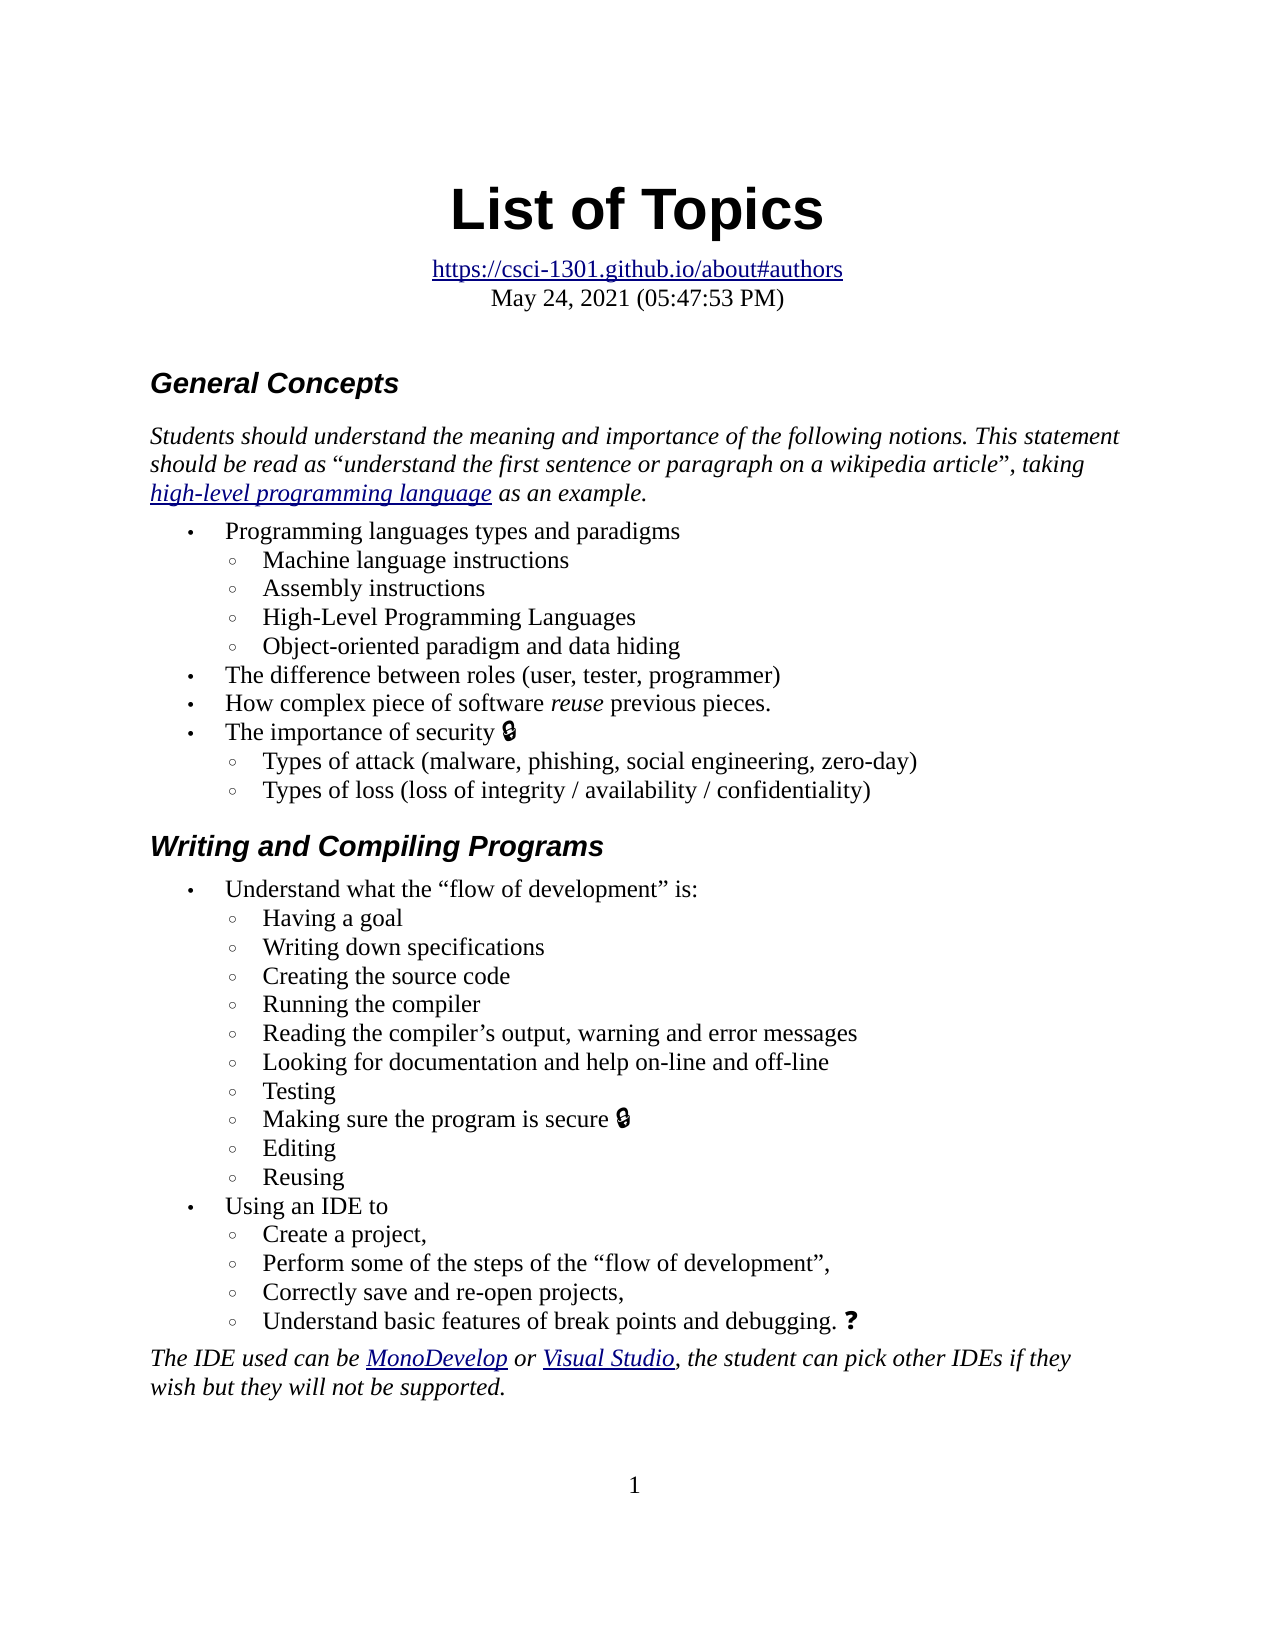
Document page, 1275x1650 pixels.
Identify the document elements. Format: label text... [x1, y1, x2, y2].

list Writing down specifications [225, 932, 1125, 961]
subtitle Writing and Compiling Programs [150, 828, 1125, 862]
list Create a project, [225, 1219, 1125, 1248]
text https://csci-1301.github.io/about#authors [150, 254, 1125, 283]
list Running the compiler [225, 989, 1125, 1018]
list Looking for documentation and help on-line and off-line [225, 1047, 1125, 1076]
text Students should understand the meaning and importance of the following notions. This statement should be read as “understand the first sentence or paragraph on a wikipedia article”, taking high-level programming language as an example. [150, 421, 1125, 507]
list Having a goal [225, 903, 1125, 932]
list Machine language instructions [225, 545, 1125, 573]
list Assembly instructions [225, 573, 1125, 602]
list Editing [225, 1133, 1125, 1162]
list Types of attack (malware, phishing, social engineering, zero-day) [225, 746, 1125, 775]
list High-Level Programming Languages [225, 602, 1125, 631]
list Using an IDE to [187, 1191, 1125, 1219]
title List of Topics [150, 175, 1125, 242]
list Understand what the “flow of development” is: [187, 874, 1125, 903]
list How complex piece of software reuse previous pieces. [187, 688, 1125, 717]
list Reusing [225, 1162, 1125, 1191]
subtitle General Concepts [150, 366, 1125, 399]
list The importance of security 🔒 [187, 717, 1125, 746]
list Creating the source code [225, 961, 1125, 989]
list Object-oriented paradigm and data hiding [225, 631, 1125, 660]
list Programming languages types and paradigms [187, 516, 1125, 545]
list The difference between roles (user, tester, programmer) [187, 660, 1125, 688]
text The IDE used can be MonoDevelop or Visual Studio, the student can pick other IDEs if they wish but they will not be supported. [150, 1343, 1125, 1401]
list Perform some of the steps of the “flow of development”, [225, 1248, 1125, 1277]
text May 24, 2021 (05:47:53 PM) [150, 283, 1125, 312]
list Making sure the program is secure 🔒 [225, 1104, 1125, 1133]
list Testing [225, 1076, 1125, 1104]
list Reading the compiler’s output, warning and error messages [225, 1018, 1125, 1047]
list Correctly save and re-open projects, [225, 1277, 1125, 1306]
list Understand basic features of break points and debugging. ❓ [225, 1306, 1125, 1334]
list Types of loss (loss of integrity / availability / confidentiality) [225, 775, 1125, 803]
